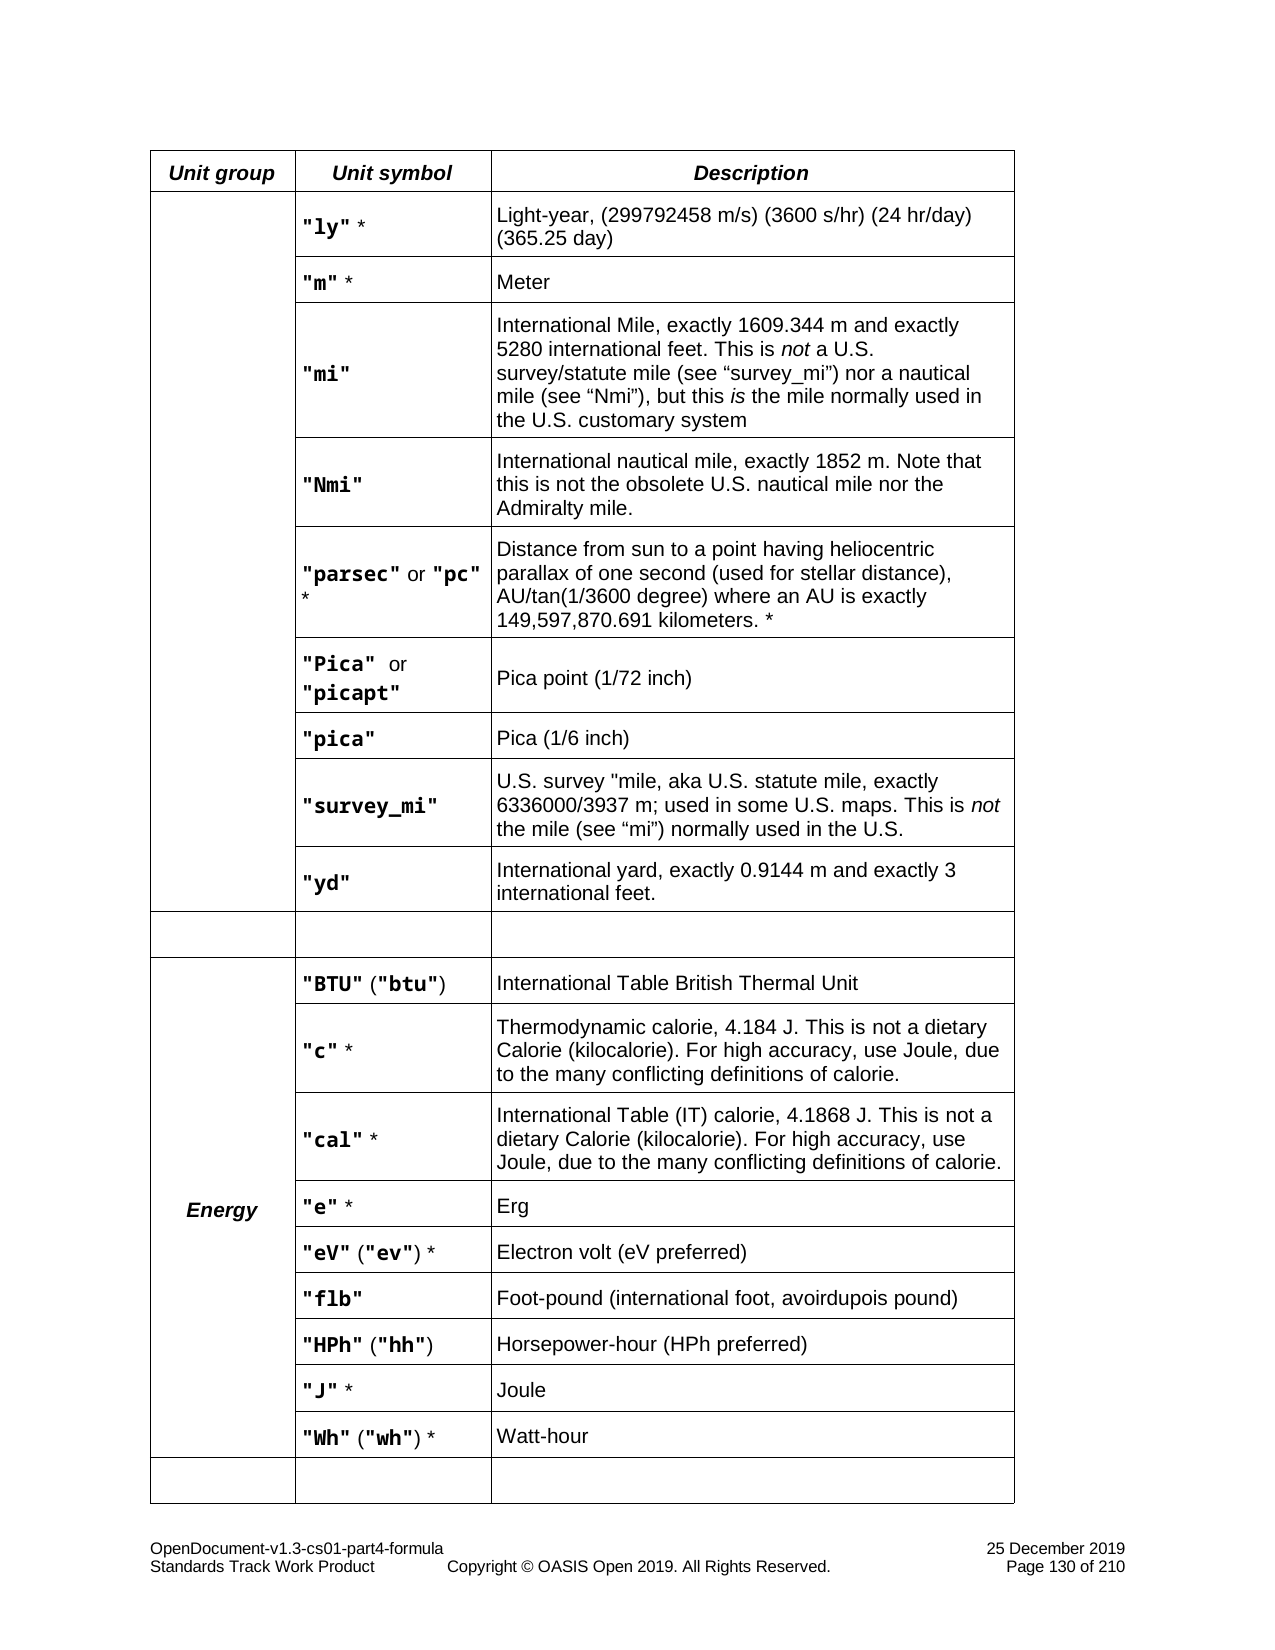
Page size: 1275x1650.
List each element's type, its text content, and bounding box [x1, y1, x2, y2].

table_cell Distance from sun to a point having heliocentric parallax of one second (used for stellar distance), AU/tan(1/3600 degree) where an AU is exactly 149,597,870.691 kilometers. * [492, 527, 1014, 637]
table_cell "parsec" or "pc" * [296, 527, 491, 637]
table_cell Meter [492, 257, 1014, 302]
table_cell Foot-pound (international foot, avoirdupois pound) [492, 1273, 1014, 1318]
table_cell International Mile, exactly 1609.344 m and exactly 5280 international feet. This is not a U.S. survey/statute mile (see “survey_mi”) nor a nautical mile (see “Nmi”), but this is the mile normally used in the U.S. customary system [492, 303, 1014, 437]
table_cell [492, 912, 1014, 957]
table_cell U.S. survey "mile, aka U.S. statute mile, exactly 6336000/3937 m; used in some U.S. maps. This is not the mile (see “mi”) normally used in the U.S. [492, 759, 1014, 846]
table_cell Erg [492, 1181, 1014, 1226]
table_header Unit symbol [296, 151, 491, 191]
table_header "BTU" ("btu") [296, 958, 491, 1003]
table_cell [151, 1458, 295, 1503]
table_cell Pica (1/6 inch) [492, 713, 1014, 758]
table_cell Light-year, (299792458 m/s) (3600 s/hr) (24 hr/day) (365.25 day) [492, 192, 1014, 256]
table_cell International Table (IT) calorie, 4.1868 J. This is not a dietary Calorie (kilocalorie). For high accuracy, use Joule, due to the many conflicting definitions of calorie. [492, 1093, 1014, 1180]
table_cell "flb" [296, 1273, 491, 1318]
table_cell Energy [151, 958, 295, 1457]
table_cell Electron volt (eV preferred) [492, 1227, 1014, 1272]
table_cell [151, 192, 295, 911]
table_cell "Nmi" [296, 438, 491, 526]
table_cell "survey_mi" [296, 759, 491, 846]
table_cell "J" * [296, 1365, 491, 1411]
table_cell "eV" ("ev") * [296, 1227, 491, 1272]
table_cell "cal" * [296, 1093, 491, 1180]
table_cell "mi" [296, 303, 491, 437]
table_cell "Pica" or "picapt" [296, 638, 491, 712]
table_cell "ly" * [296, 192, 491, 256]
table_cell Watt-hour [492, 1412, 1014, 1457]
table_cell [151, 912, 295, 957]
table_cell [296, 1458, 491, 1503]
table_cell [492, 1458, 1014, 1503]
table_cell "e" * [296, 1181, 491, 1226]
table_header International Table British Thermal Unit [492, 958, 1014, 1003]
table_header Description [492, 151, 1014, 191]
table_cell Joule [492, 1365, 1014, 1411]
table_cell "Wh" ("wh") * [296, 1412, 491, 1457]
table_cell Thermodynamic calorie, 4.184 J. This is not a dietary Calorie (kilocalorie). For high accuracy, use Joule, due to the many conflicting definitions of calorie. [492, 1004, 1014, 1092]
table_cell "pica" [296, 713, 491, 758]
table_cell "c" * [296, 1004, 491, 1092]
table_cell "HPh" ("hh") [296, 1319, 491, 1364]
table_cell Horsepower-hour (HPh preferred) [492, 1319, 1014, 1364]
table_cell International yard, exactly 0.9144 m and exactly 3 international feet. [492, 847, 1014, 911]
table_cell "yd" [296, 847, 491, 911]
table_cell Pica point (1/72 inch) [492, 638, 1014, 712]
table_header Unit group [151, 151, 295, 191]
table_cell [296, 912, 491, 957]
table_cell "m" * [296, 257, 491, 302]
table_cell International nautical mile, exactly 1852 m. Note that this is not the obsolete U.S. nautical mile nor the Admiralty mile. [492, 438, 1014, 526]
